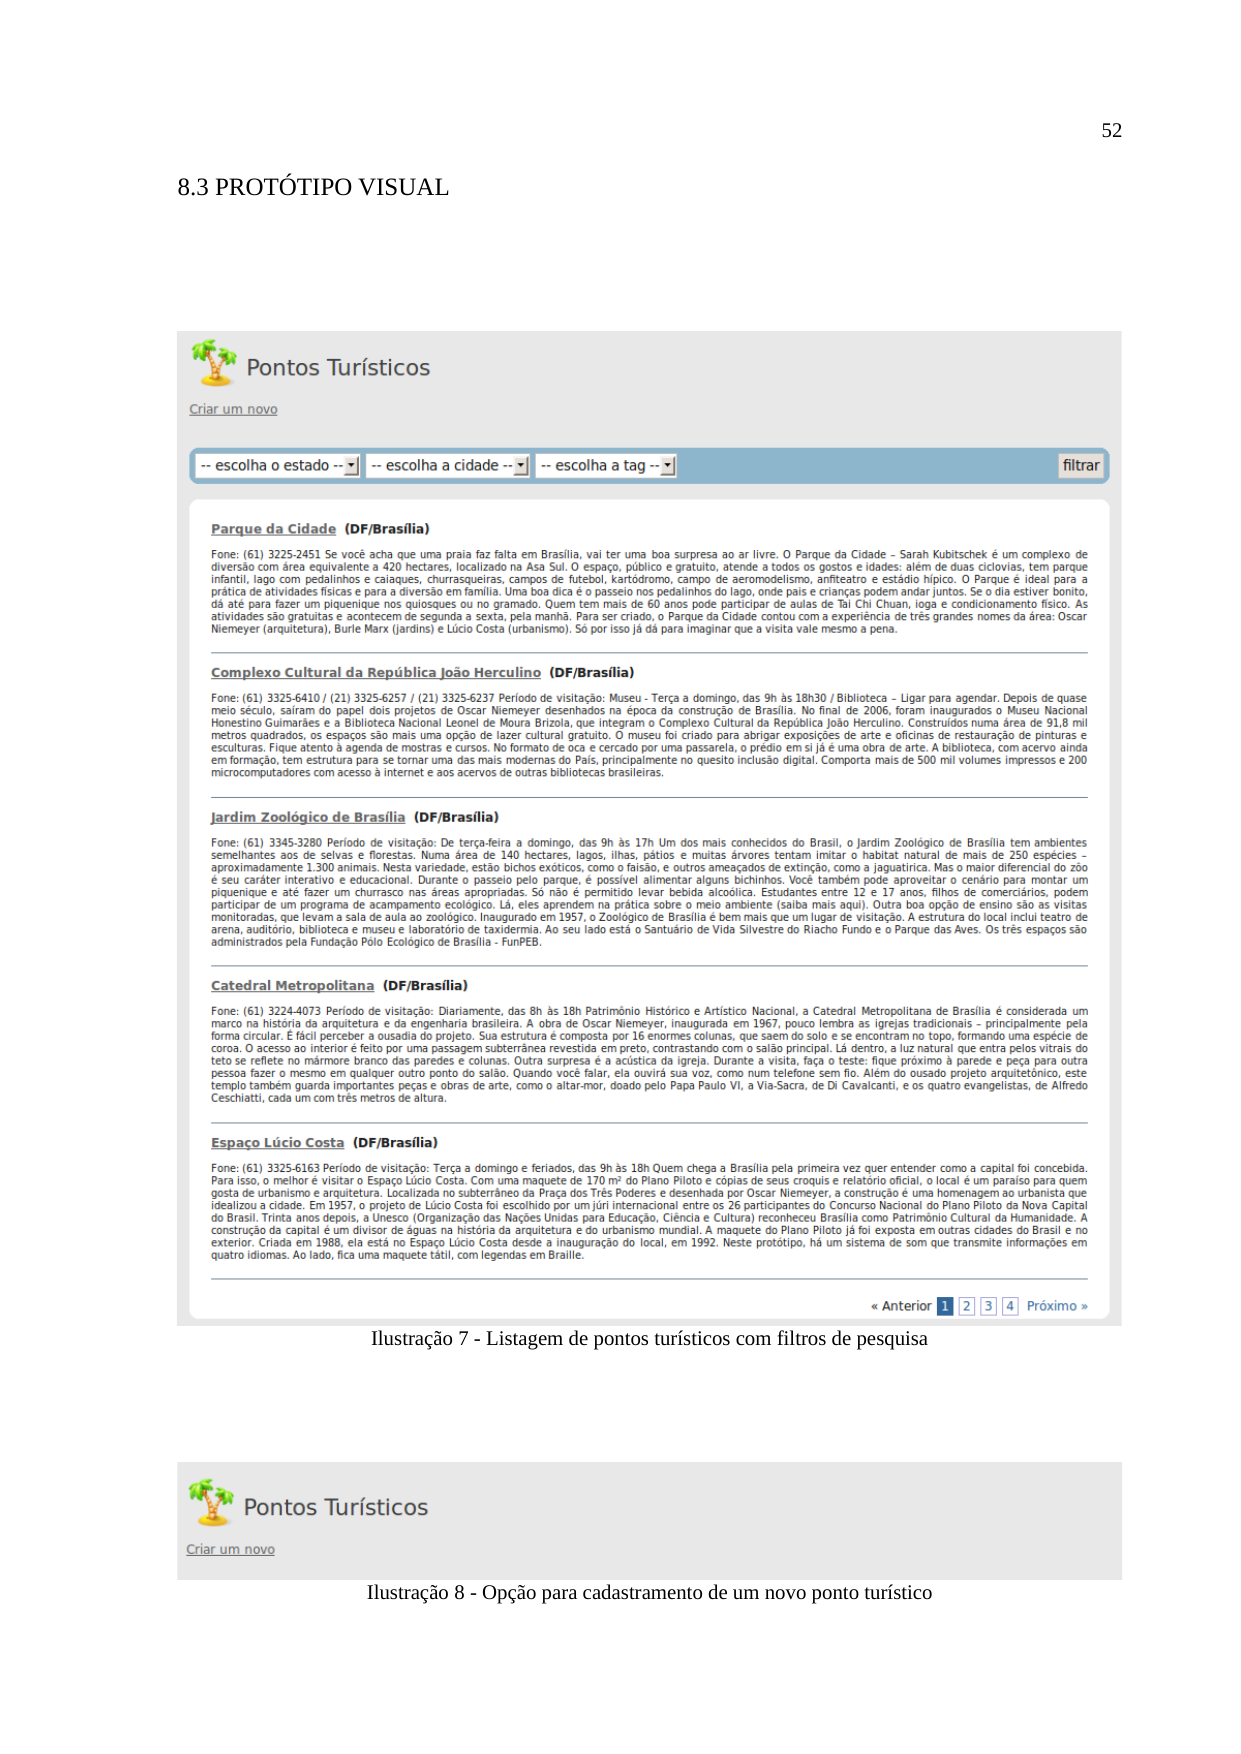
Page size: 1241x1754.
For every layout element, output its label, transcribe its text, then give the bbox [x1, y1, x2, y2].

text Ilustração 8 - Opção para cadastramento de um novo ponto turístico [177, 1580, 1122, 1604]
text Ilustração 7 - Listagem de pontos turísticos com filtros de pesquisa [177, 1326, 1123, 1349]
subtitle Protótipo visual [177, 172, 1122, 200]
picture [176, 331, 1122, 1326]
picture [177, 1462, 1123, 1580]
